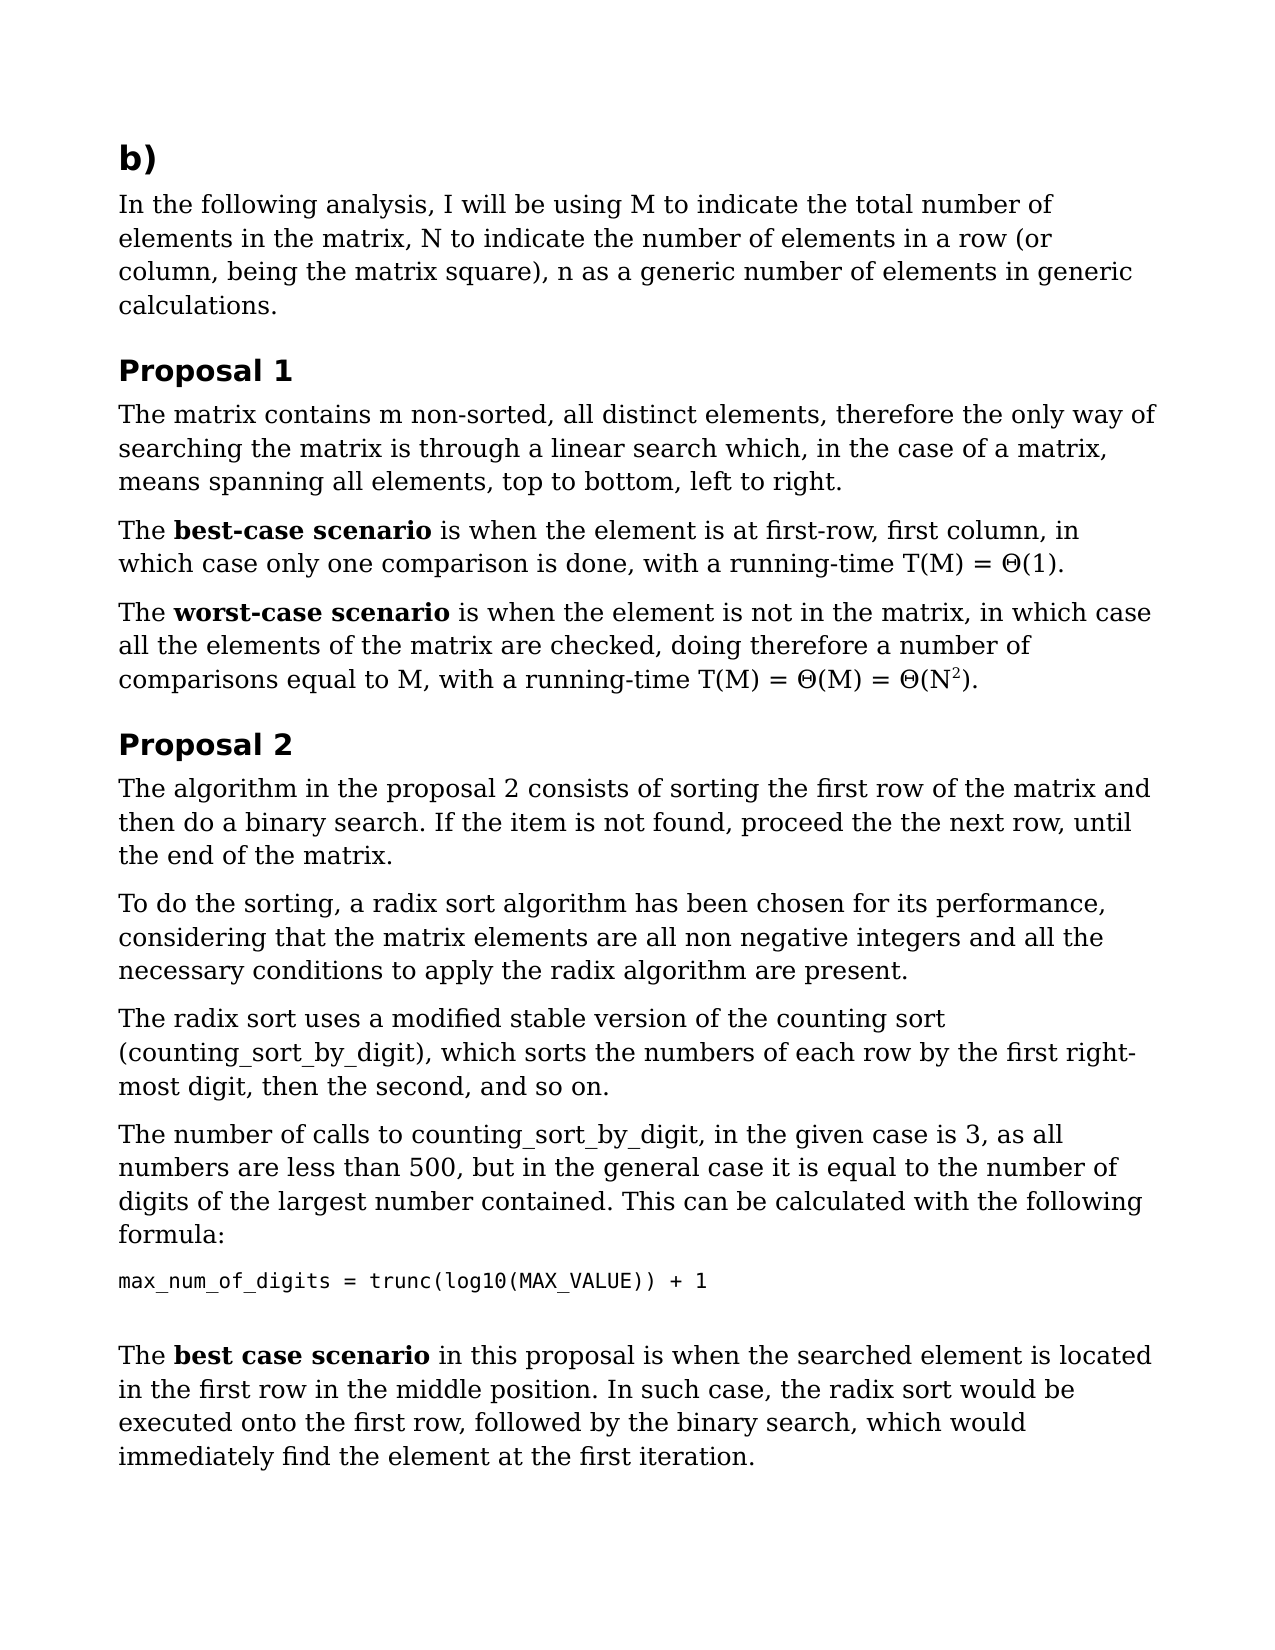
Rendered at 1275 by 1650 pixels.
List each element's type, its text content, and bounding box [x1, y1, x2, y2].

text The number of calls to counting_sort_by_digit, in the given case is 3, as all numbers are less than 500, but in the general case it is equal to the number of digits of the largest number contained. This can be calculated with the following formula: [118, 1120, 1157, 1250]
text To do the sorting, a radix sort algorithm has been chosen for its performance, considering that the matrix elements are all non negative integers and all the necessary conditions to apply the radix algorithm are present. [118, 889, 1157, 986]
subtitle Proposal 2 [118, 728, 1157, 762]
text The worst-case scenario is when the element is not in the matrix, in which case all the elements of the matrix are checked, doing therefore a number of comparisons equal to M, with a running-time T(M) = Θ(M) = Θ(N2). [118, 598, 1157, 694]
subtitle b) [118, 139, 1157, 178]
text The matrix contains m non-sorted, all distinct elements, therefore the only way of searching the matrix is through a linear search which, in the case of a matrix, means spanning all elements, top to bottom, left to right. [118, 401, 1157, 497]
text The radix sort uses a modified stable version of the counting sort (counting_sort_by_digit), which sorts the numbers of each row by the first right-most digit, then the second, and so on. [118, 1005, 1157, 1101]
text max_num_of_digits = trunc(log10(MAX_VALUE)) + 1 [118, 1269, 1157, 1293]
text The best-case scenario is when the element is at first-row, first column, in which case only one comparison is done, with a running-time T(M) = Θ(1). [118, 516, 1157, 579]
text In the following analysis, I will be using M to indicate the total number of elements in the matrix, N to indicate the number of elements in a row (or column, being the matrix square), n as a generic number of elements in generic calculations. [118, 191, 1157, 320]
subtitle Proposal 1 [118, 354, 1157, 388]
text The best case scenario in this proposal is when the searched element is located in the first row in the middle position. In such case, the radix sort would be executed onto the first row, followed by the binary search, which would immediately find the element at the first iteration. [118, 1341, 1157, 1471]
text The algorithm in the proposal 2 consists of sorting the first row of the matrix and then do a binary search. If the item is not found, proceed the the next row, until the end of the matrix. [118, 774, 1157, 871]
